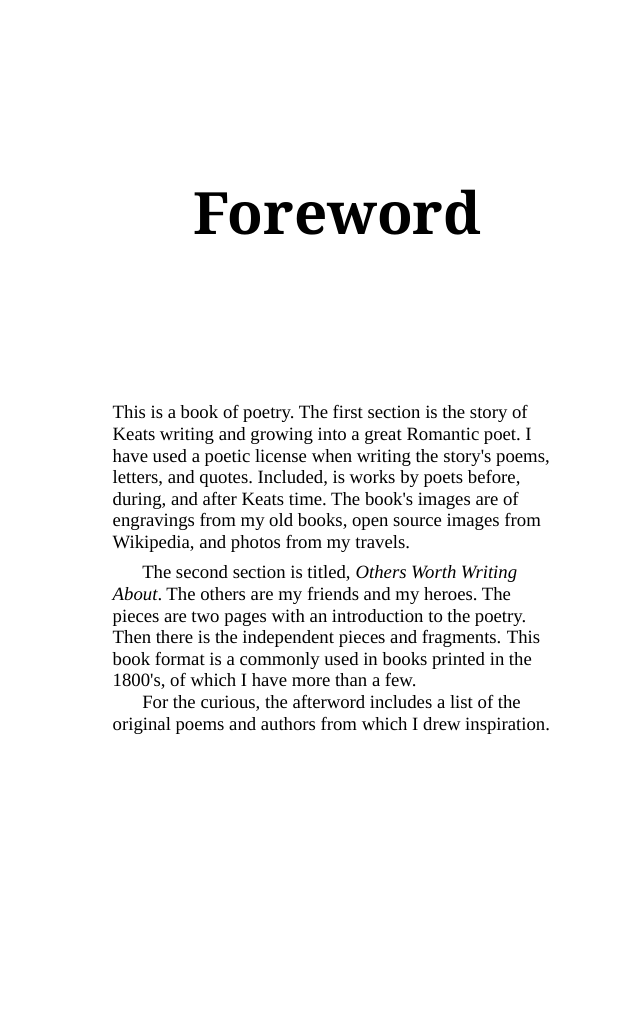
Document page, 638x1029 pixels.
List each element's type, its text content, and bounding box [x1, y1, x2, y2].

subtitle Foreword [112, 172, 562, 251]
text This is a book of poetry. The first section is the story of Keats writing and growing into a great Romantic poet. I have used a poetic license when writing the story's poems, letters, and quotes. Included, is works by poets before, during, and after Keats time. The book's images are of engravings from my old books, open source images from Wikipedia, and photos from my travels. [112, 401, 562, 552]
text The second section is titled, Others Worth Writing About. The others are my friends and my heroes. The pieces are two pages with an introduction to the poetry. Then there is the independent pieces and fragments. This book format is a commonly used in books printed in the 1800's, of which I have more than a few. [112, 561, 562, 691]
text For the curious, the afterword includes a list of the original poems and authors from which I drew inspiration. [112, 691, 562, 734]
